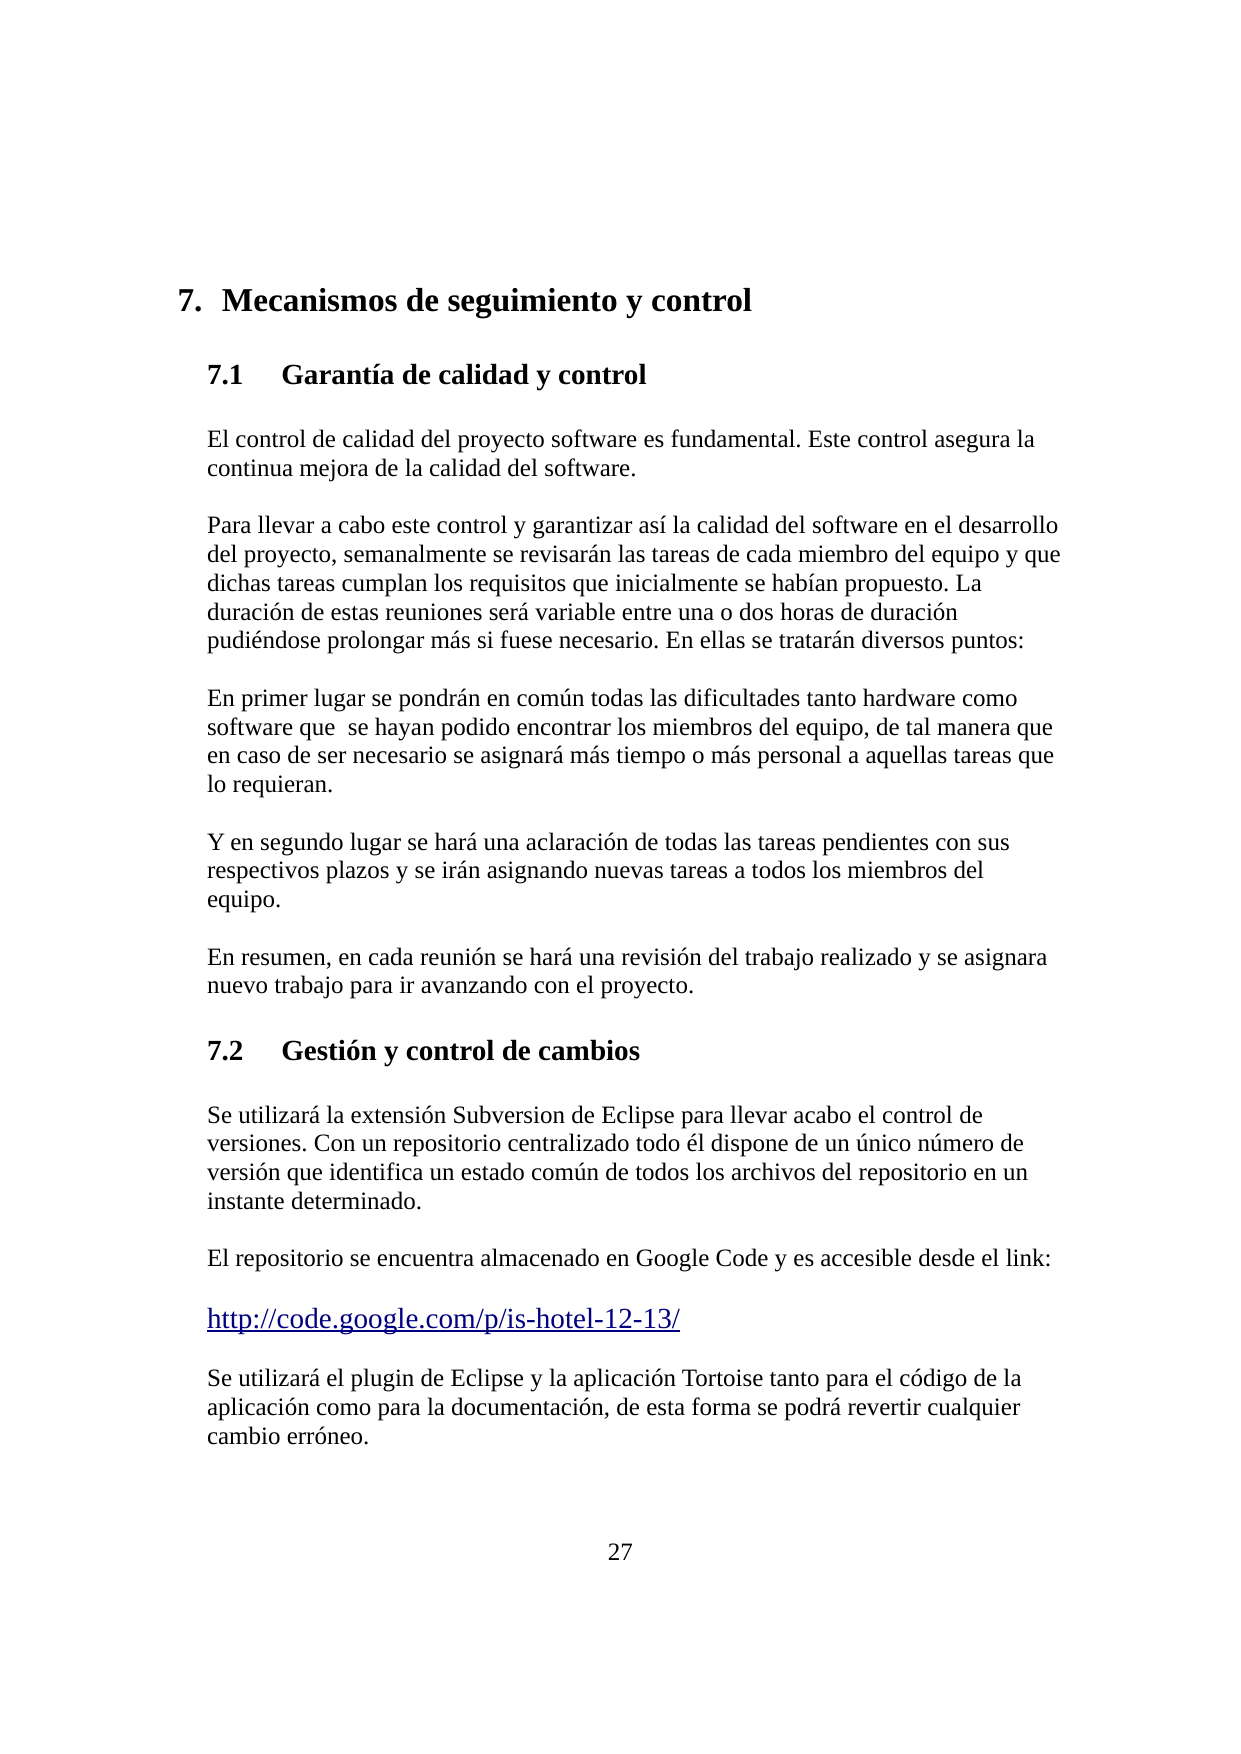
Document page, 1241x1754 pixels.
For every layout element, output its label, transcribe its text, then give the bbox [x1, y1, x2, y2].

list Gestión y control de cambios [207, 1033, 1063, 1100]
list En primer lugar se pondrán en común todas las dificultades tanto hardware como software que se hayan podido encontrar los miembros del equipo, de tal manera que en caso de ser necesario se asignará más tiempo o más personal a aquellas tareas que lo requieran. [172, 683, 1063, 798]
list Mecanismos de seguimiento y control [177, 280, 1063, 319]
list Garantía de calidad y control [207, 357, 1063, 424]
list Se utilizará la extensión Subversion de Eclipse para llevar acabo el control de versiones. Con un repositorio centralizado todo él dispone de un único número de versión que identifica un estado común de todos los archivos del repositorio en un instante determinado. [207, 1100, 1063, 1215]
list El control de calidad del proyecto software es fundamental. Este control asegura la continua mejora de la calidad del software. [172, 424, 1063, 482]
list En resumen, en cada reunión se hará una revisión del trabajo realizado y se asignara nuevo trabajo para ir avanzando con el proyecto. [172, 942, 1063, 999]
list Se utilizará el plugin de Eclipse y la aplicación Tortoise tanto para el código de la aplicación como para la documentación, de esta forma se podrá revertir cualquier cambio erróneo. [207, 1363, 1063, 1449]
list Y en segundo lugar se hará una aclaración de todas las tareas pendientes con sus respectivos plazos y se irán asignando nuevas tareas a todos los miembros del equipo. [172, 827, 1063, 913]
list Para llevar a cabo este control y garantizar así la calidad del software en el desarrollo del proyecto, semanalmente se revisarán las tareas de cada miembro del equipo y que dichas tareas cumplan los requisitos que inicialmente se habían propuesto. La duración de estas reuniones será variable entre una o dos horas de duración pudiéndose prolongar más si fuese necesario. En ellas se tratarán diversos puntos: [172, 510, 1063, 654]
list http://code.google.com/p/is-hotel-12-13/ [207, 1301, 1063, 1334]
list El repositorio se encuentra almacenado en Google Code y es accesible desde el link: [207, 1243, 1063, 1272]
